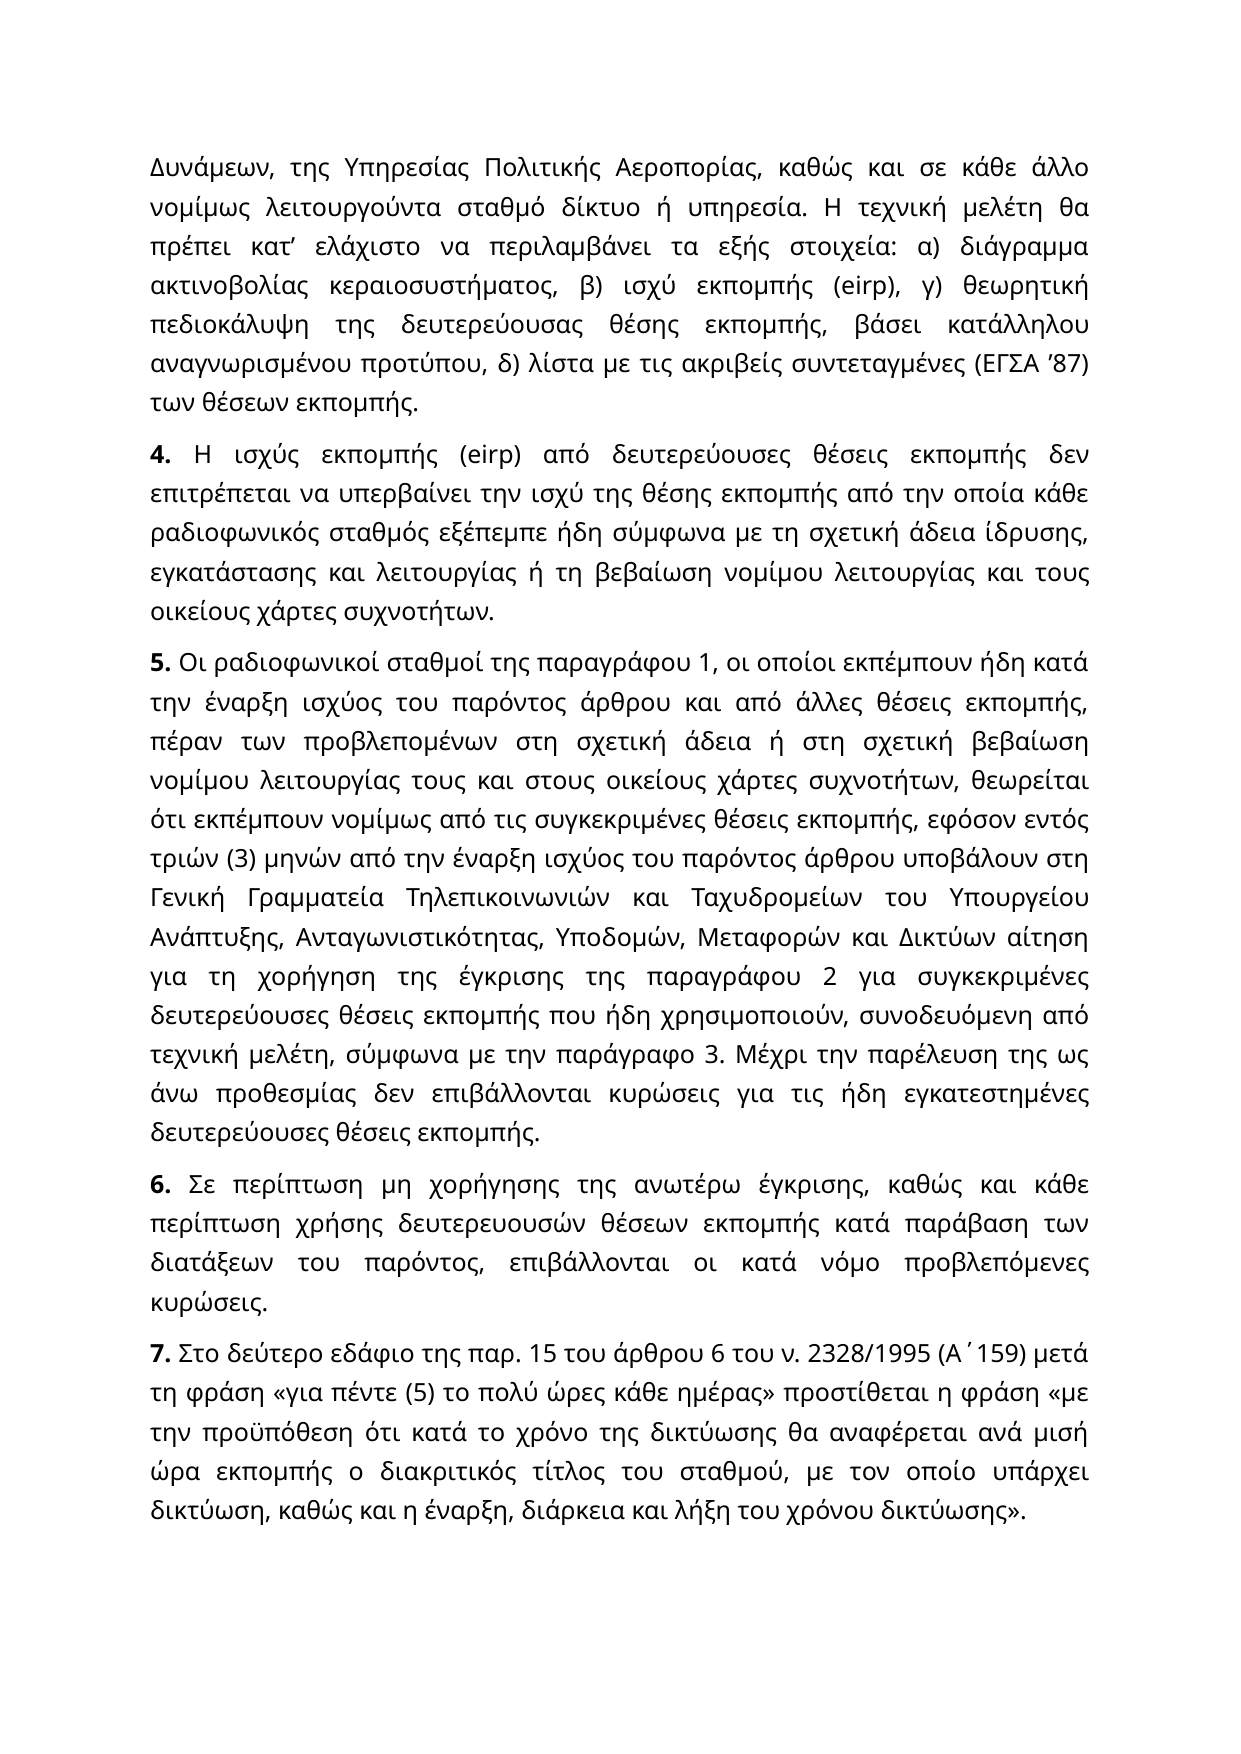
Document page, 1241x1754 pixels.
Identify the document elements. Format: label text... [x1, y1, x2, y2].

text 4. Η ισχύς εκπομπής (eirp) από δευτερεύουσες θέσεις εκπομπής δεν επιτρέπεται να υπερβαίνει την ισχύ της θέσης εκπομπής από την οποία κάθε ραδιοφωνικός σταθμός εξέπεμπε ήδη σύμφωνα με τη σχετική άδεια ίδρυσης, εγκατάστασης και λειτουργίας ή τη βεβαίωση νομίμου λειτουργίας και τους οικείους χάρτες συχνοτήτων. [150, 437, 1090, 627]
text 6. Σε περίπτωση μη χορήγησης της ανωτέρω έγκρισης, καθώς και κάθε περίπτωση χρήσης δευτερευουσών θέσεων εκπομπής κατά παράβαση των διατάξεων του παρόντος, επιβάλλονται οι κατά νόμο προβλεπόμενες κυρώσεις. [150, 1167, 1090, 1318]
text Δυνάμεων, της Υπηρεσίας Πολιτικής Αεροπορίας, καθώς και σε κάθε άλλο νομίμως λειτουργούντα σταθμό δίκτυο ή υπηρεσία. Η τεχνική μελέτη θα πρέπει κατ’ ελάχιστο να περιλαμβάνει τα εξής στοιχεία: α) διάγραμμα ακτινοβολίας κεραιοσυστήματος, β) ισχύ εκπομπής (eirp), γ) θεωρητική πεδιοκάλυψη της δευτερεύουσας θέσης εκπομπής, βάσει κατάλληλου αναγνωρισμένου προτύπου, δ) λίστα με τις ακριβείς συντεταγμένες (ΕΓΣΑ ’87) των θέσεων εκπομπής. [150, 150, 1090, 419]
text 5. Οι ραδιοφωνικοί σταθμοί της παραγράφου 1, οι οποίοι εκπέμπουν ήδη κατά την έναρξη ισχύος του παρόντος άρθρου και από άλλες θέσεις εκπομπής, πέραν των προβλεπομένων στη σχετική άδεια ή στη σχετική βεβαίωση νομίμου λειτουργίας τους και στους οικείους χάρτες συχνοτήτων, θεωρείται ότι εκπέμπουν νομίμως από τις συγκεκριμένες θέσεις εκπομπής, εφόσον εντός τριών (3) μηνών από την έναρξη ισχύος του παρόντος άρθρου υποβάλουν στη Γενική Γραμματεία Τηλεπικοινωνιών και Ταχυδρομείων του Υπουργείου Ανάπτυξης, Ανταγωνιστικότητας, Υποδομών, Μεταφορών και Δικτύων αίτηση για τη χορήγηση της έγκρισης της παραγράφου 2 για συγκεκριμένες δευτερεύουσες θέσεις εκπομπής που ήδη χρησιμοποιούν, συνοδευόμενη από τεχνική μελέτη, σύμφωνα με την παράγραφο 3. Μέχρι την παρέλευση της ως άνω προθεσμίας δεν επιβάλλονται κυρώσεις για τις ήδη εγκατεστημένες δευτερεύουσες θέσεις εκπομπής. [150, 645, 1090, 1149]
text 7. Στο δεύτερο εδάφιο της παρ. 15 του άρθρου 6 του ν. 2328/1995 (Α΄159) μετά τη φράση «για πέντε (5) το πολύ ώρες κάθε ημέρας» προστίθεται η φράση «με την προϋπόθεση ότι κατά το χρόνο της δικτύωσης θα αναφέρεται ανά μισή ώρα εκπομπής ο διακριτικός τίτλος του σταθμού, με τον οποίο υπάρχει δικτύωση, καθώς και η έναρξη, διάρκεια και λήξη του χρόνου δικτύωσης». [150, 1336, 1090, 1527]
